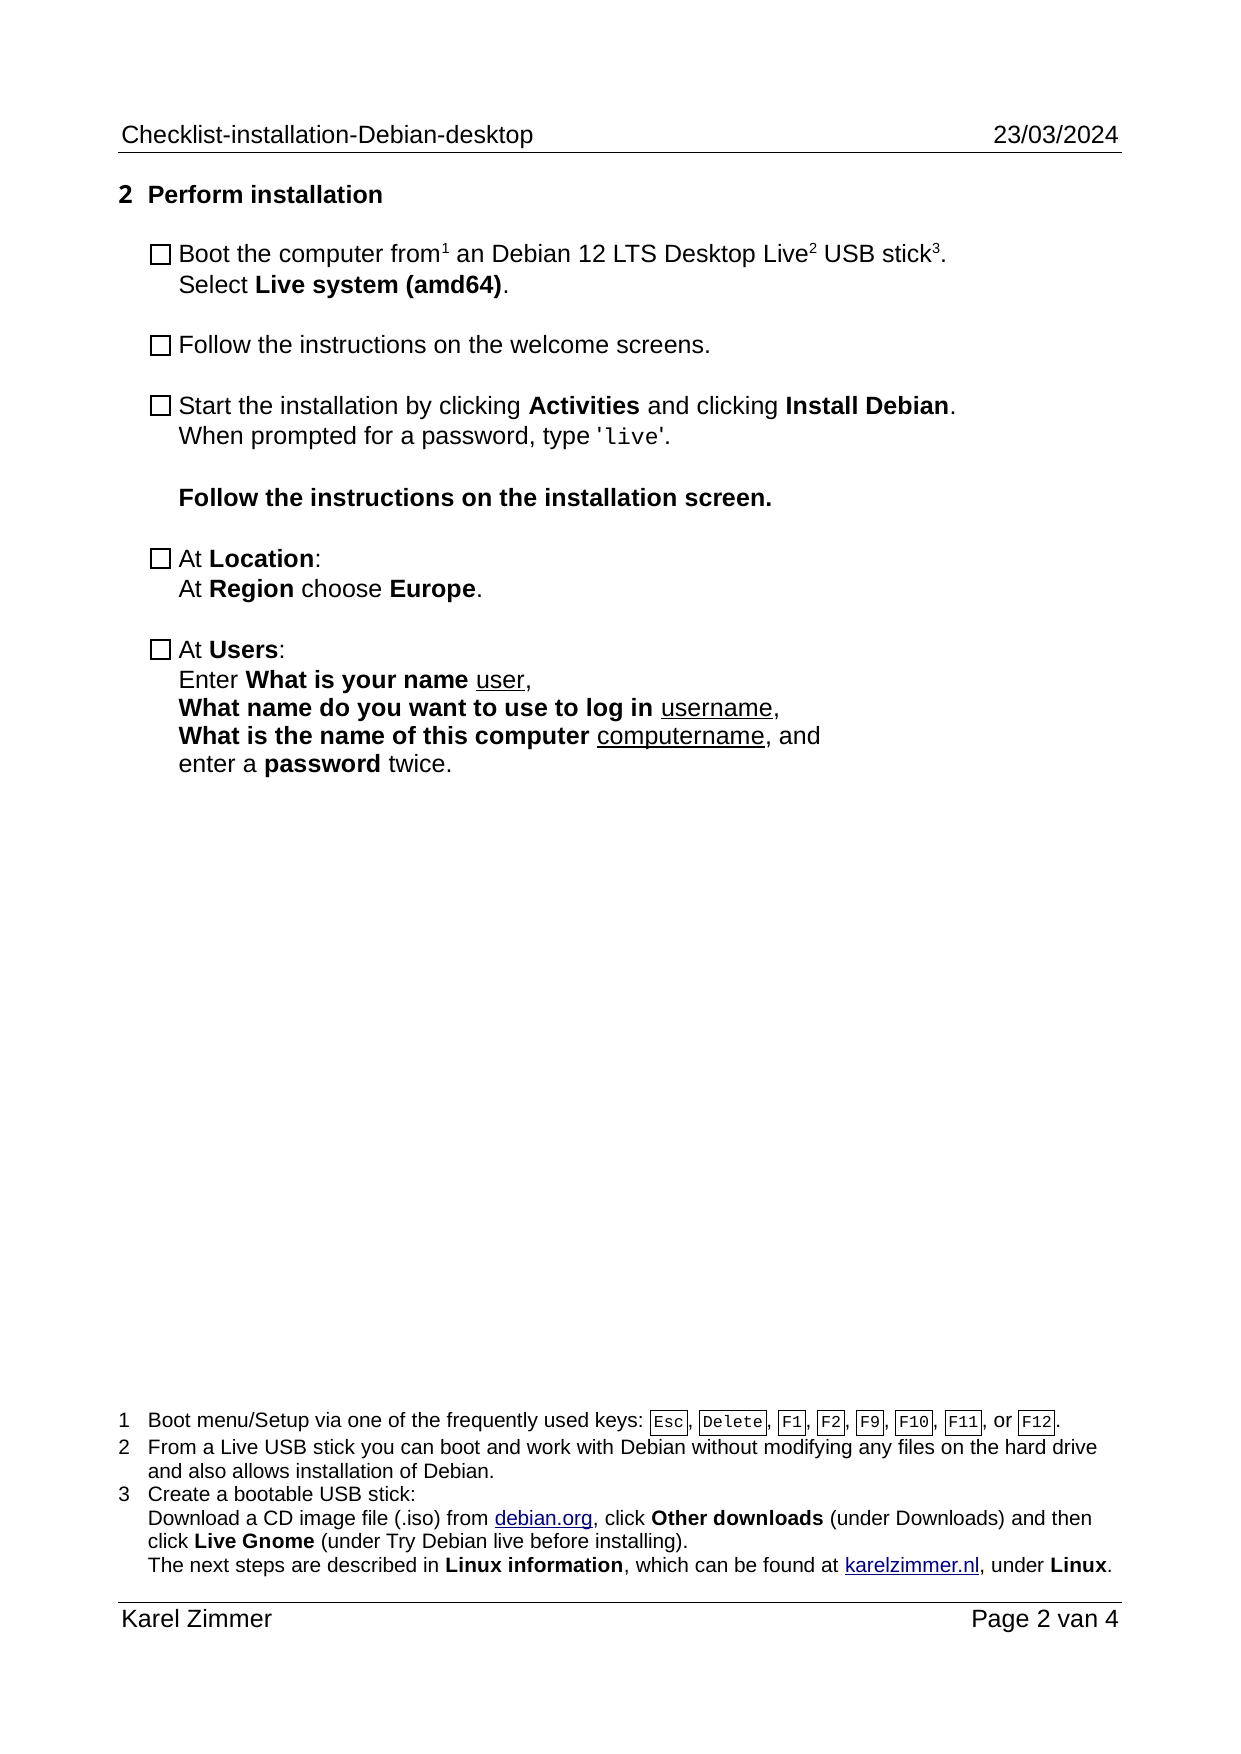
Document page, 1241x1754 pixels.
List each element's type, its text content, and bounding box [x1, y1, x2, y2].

table_cell [177, 453, 1122, 483]
table_cell At Region choose Europe. [177, 574, 1122, 604]
table_cell [142, 635, 177, 665]
table_cell [142, 574, 177, 604]
table_cell [177, 300, 1122, 330]
table_cell [142, 360, 177, 391]
table_cell [177, 360, 1122, 391]
table_cell [142, 269, 177, 300]
table_cell [177, 604, 1122, 635]
table_cell [142, 514, 177, 544]
table_cell [118, 421, 142, 453]
table_cell Enter What is your name USER, What name do you want to use to log in USERname, What is the name of this computer computername, and enter a password twice. [177, 665, 1122, 779]
table_cell [118, 269, 142, 300]
table_cell [118, 483, 142, 513]
table_cell [142, 330, 177, 360]
table_cell [118, 604, 142, 635]
table_cell Start the installation by clicking Activities and clicking Install Debian. [177, 391, 1122, 421]
table_cell [142, 421, 177, 453]
table_header [118, 239, 142, 269]
table_cell [177, 514, 1122, 544]
table_cell [142, 604, 177, 635]
table_cell [142, 300, 177, 330]
table_cell [142, 453, 177, 483]
table_cell [142, 483, 177, 513]
table_cell [142, 544, 177, 574]
table_cell [142, 665, 177, 779]
table_cell [142, 391, 177, 421]
table_header Boot the computer from an Debian 12 LTS Desktop Live USB stick. [177, 239, 1122, 269]
list Perform installation [118, 177, 1122, 211]
table_cell Follow the instructions on the installation screen. [177, 483, 1122, 513]
table_cell [118, 300, 142, 330]
table_cell When prompted for a password, type 'live'. [177, 421, 1122, 453]
table_cell [118, 453, 142, 483]
table_cell [118, 514, 142, 544]
table_cell At Users: [177, 635, 1122, 665]
table_cell [118, 635, 142, 665]
table_cell [118, 544, 142, 574]
table_cell Select Live system (amd64). [177, 269, 1122, 300]
table_cell [118, 360, 142, 391]
table_header [142, 239, 177, 269]
table_cell [118, 665, 142, 779]
table_cell [118, 574, 142, 604]
table_cell At Location: [177, 544, 1122, 574]
table_cell [118, 391, 142, 421]
table_cell Follow the instructions on the welcome screens. [177, 330, 1122, 360]
table_cell [118, 330, 142, 360]
